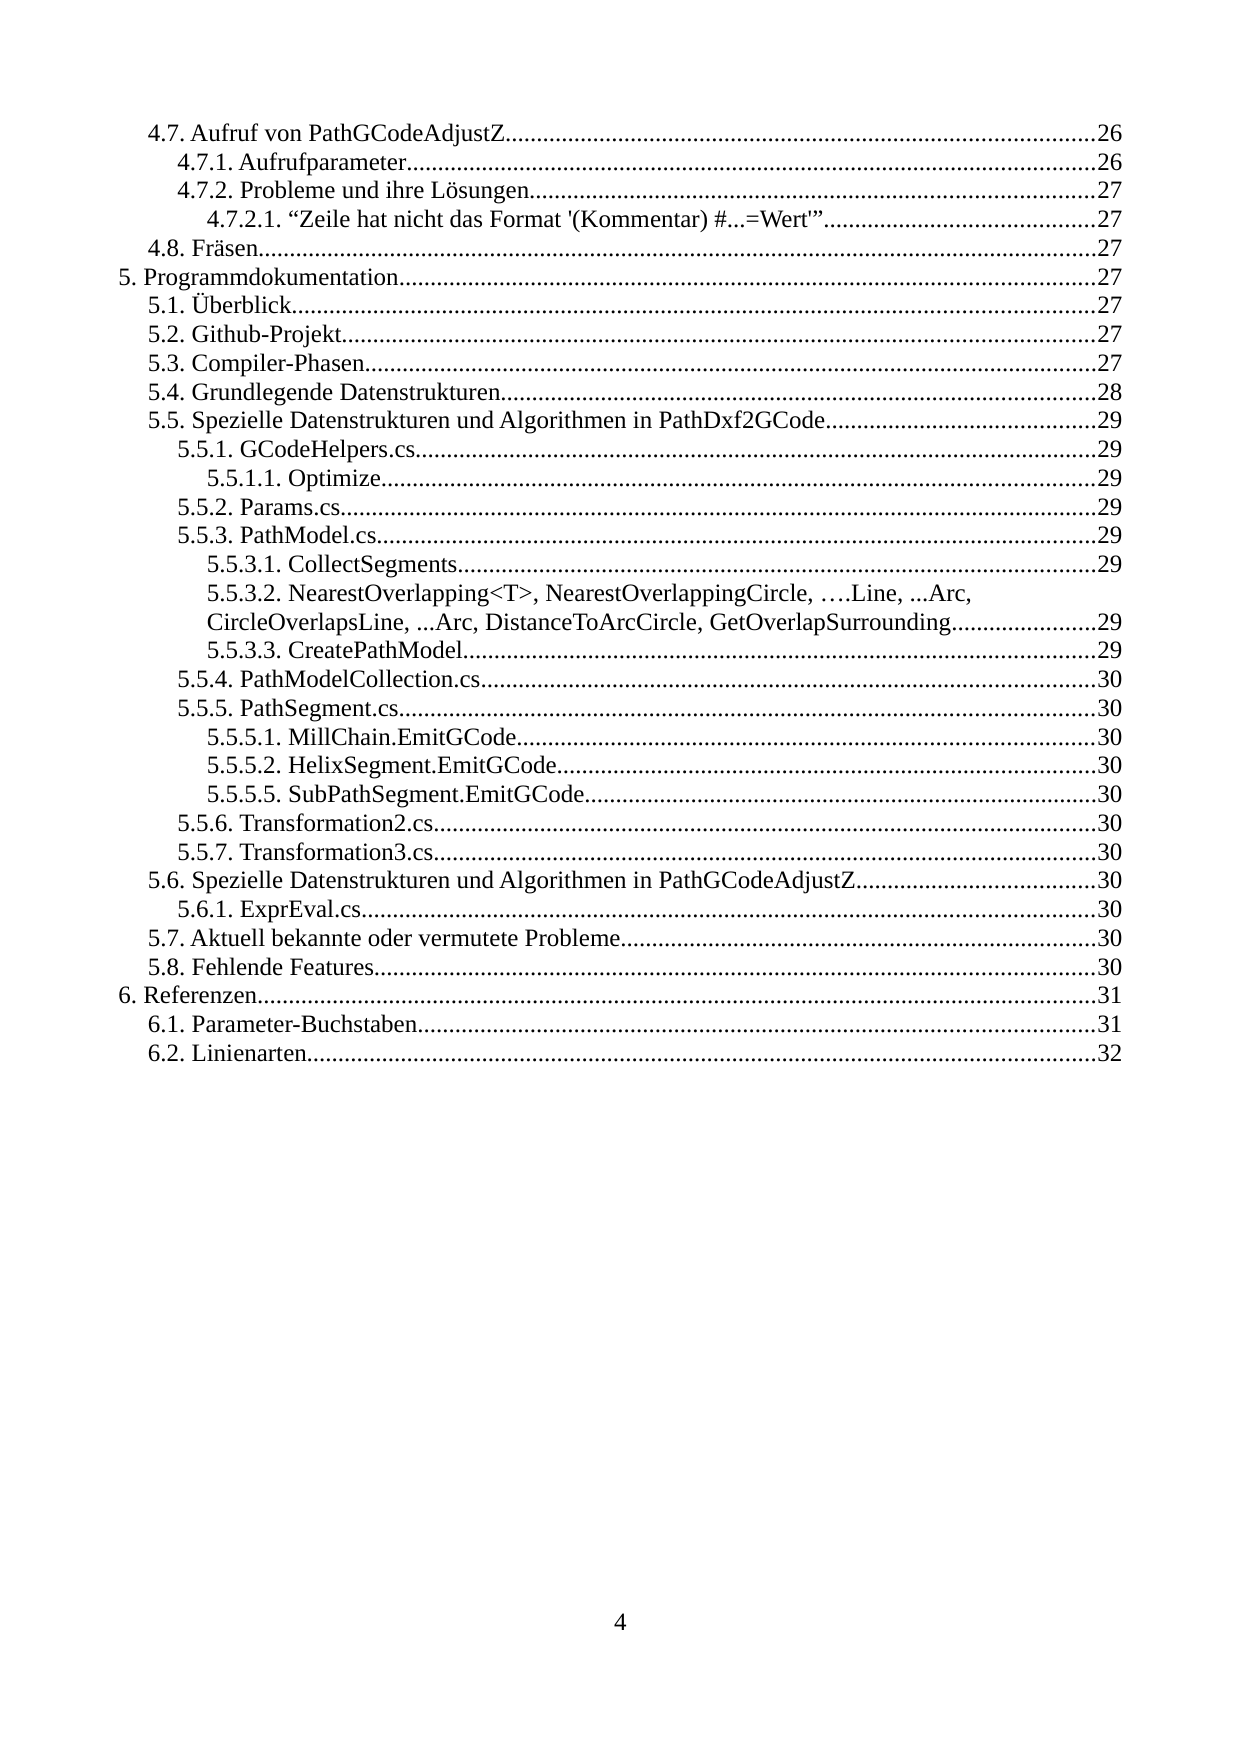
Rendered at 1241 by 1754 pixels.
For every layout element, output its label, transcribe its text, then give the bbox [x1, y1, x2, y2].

text 5.2. Github-Projekt 27 [148, 319, 1122, 348]
text 5.5. Spezielle Datenstrukturen und Algorithmen in PathDxf2GCode 29 [148, 406, 1122, 434]
text 5.5.5.5. SubPathSegment.EmitGCode 30 [207, 779, 1122, 808]
text 5.6. Spezielle Datenstrukturen und Algorithmen in PathGCodeAdjustZ 30 [148, 866, 1122, 894]
text 5.4. Grundlegende Datenstrukturen 28 [148, 377, 1122, 406]
text 6. Referenzen 31 [118, 981, 1122, 1009]
text 5.7. Aktuell bekannte oder vermutete Probleme 30 [148, 923, 1122, 952]
text 4.7.2.1. “Zeile hat nicht das Format '(Kommentar) #...=Wert'” 27 [207, 204, 1122, 233]
text 5.8. Fehlende Features 30 [148, 952, 1122, 981]
text 5.5.1.1. Optimize 29 [207, 463, 1122, 492]
text 5.5.5. PathSegment.cs 30 [177, 693, 1122, 722]
text 5.6.1. ExprEval.cs 30 [177, 894, 1122, 923]
text 5.5.4. PathModelCollection.cs 30 [177, 664, 1122, 693]
text 5.5.5.1. MillChain.EmitGCode 30 [207, 722, 1122, 751]
text 5.3. Compiler-Phasen 27 [148, 348, 1122, 377]
text 5.5.3.2. NearestOverlapping<T>, NearestOverlappingCircle, ….Line, ...Arc, CircleOverlapsLine, ...Arc, DistanceToArcCircle, GetOverlapSurrounding 29 [207, 578, 1122, 636]
text 6.2. Linienarten 32 [148, 1038, 1122, 1067]
text 5.5.3. PathModel.cs 29 [177, 521, 1122, 549]
text 5.1. Überblick 27 [148, 291, 1122, 319]
text 5.5.2. Params.cs 29 [177, 492, 1122, 521]
text 5.5.3.3. CreatePathModel 29 [207, 636, 1122, 664]
text 5.5.1. GCodeHelpers.cs 29 [177, 434, 1122, 463]
text 4.8. Fräsen 27 [148, 233, 1122, 262]
text 4.7.2. Probleme und ihre Lösungen 27 [177, 176, 1122, 204]
text 5.5.7. Transformation3.cs 30 [177, 837, 1122, 866]
text 4.7.1. Aufrufparameter 26 [177, 147, 1122, 176]
text 5.5.3.1. CollectSegments 29 [207, 549, 1122, 578]
text 5. Programmdokumentation 27 [118, 262, 1122, 291]
text 4.7. Aufruf von PathGCodeAdjustZ 26 [148, 118, 1122, 147]
text 5.5.6. Transformation2.cs 30 [177, 808, 1122, 837]
text 6.1. Parameter-Buchstaben 31 [148, 1009, 1122, 1038]
text 5.5.5.2. HelixSegment.EmitGCode 30 [207, 751, 1122, 779]
